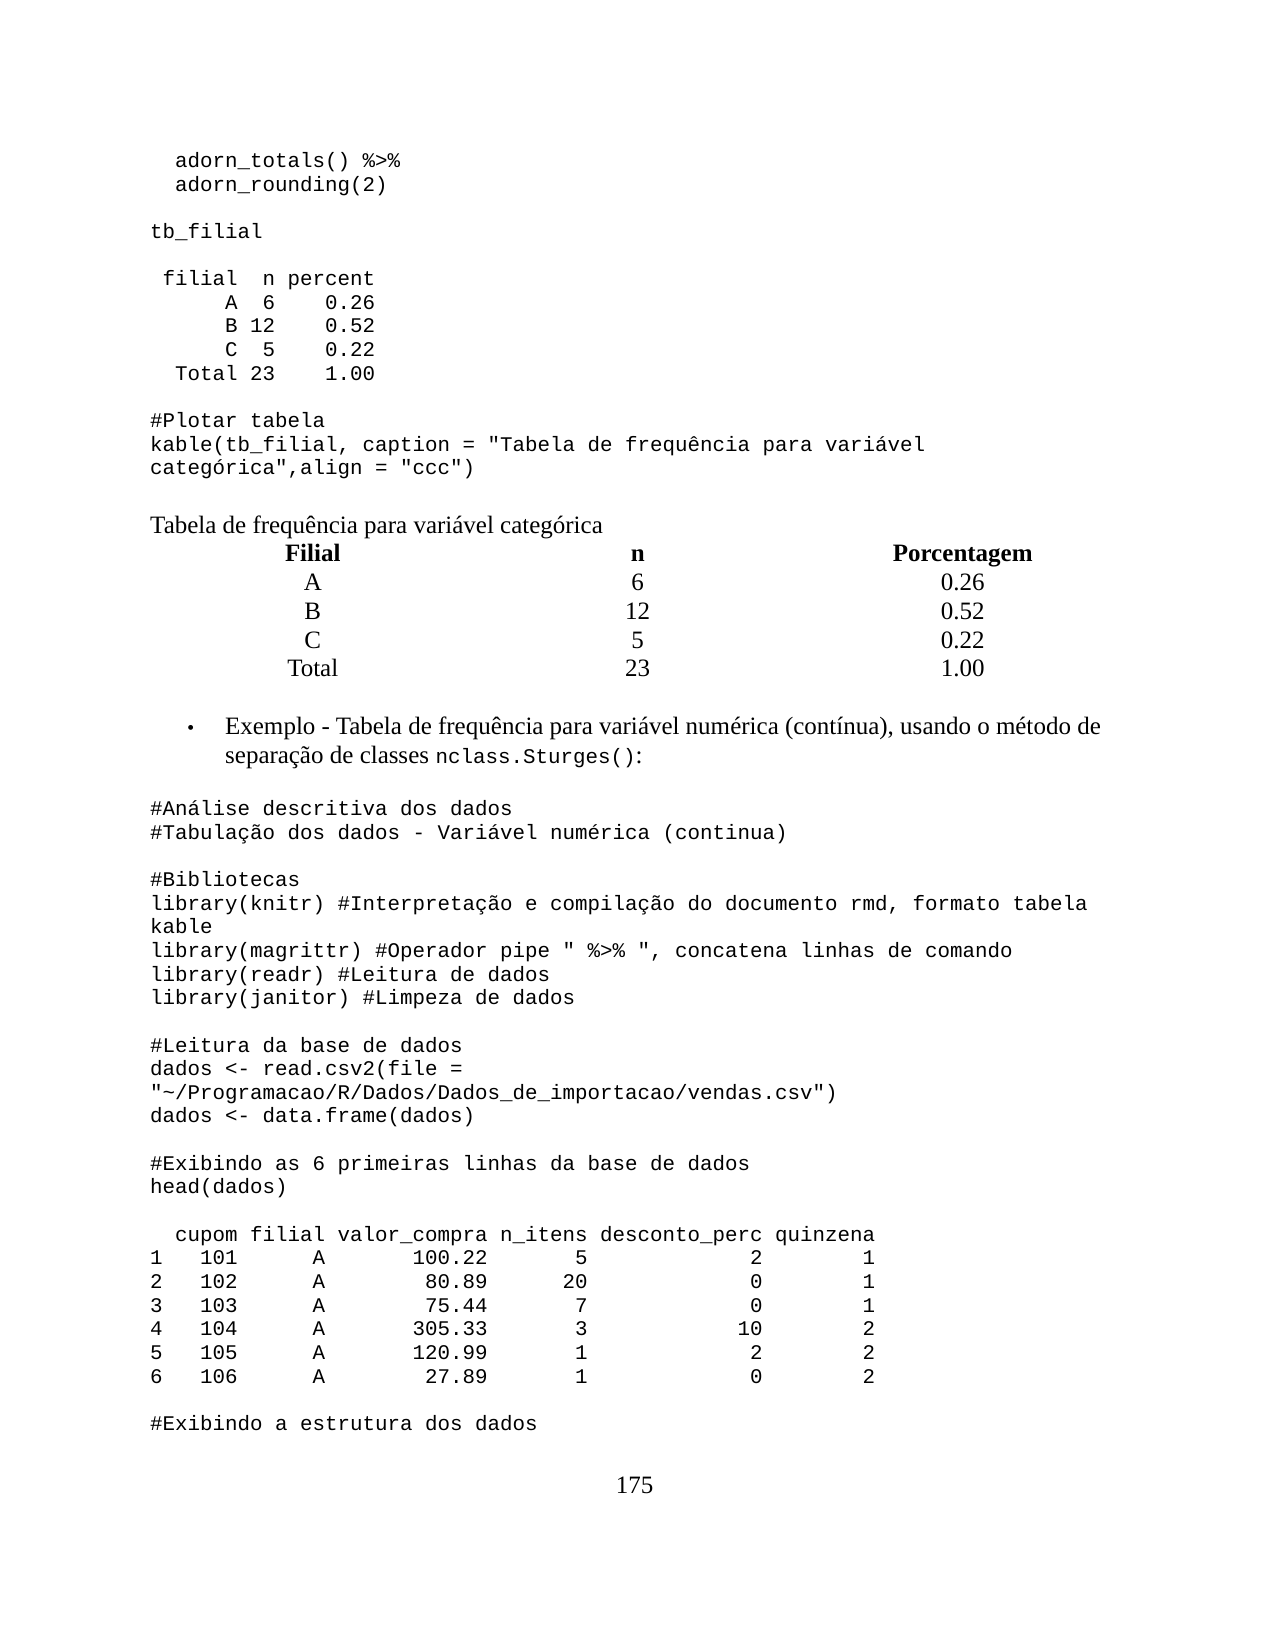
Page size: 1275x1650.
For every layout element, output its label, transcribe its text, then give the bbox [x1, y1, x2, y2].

table_cell 1.00 [800, 654, 1125, 682]
table_cell 0.26 [800, 567, 1125, 596]
text 6 106 A 27.89 1 0 2 [150, 1366, 1125, 1389]
text #Tabulação dos dados - Variável numérica (continua) [150, 822, 1125, 845]
text #Plotar tabela [150, 410, 1125, 434]
table_header n [475, 539, 800, 567]
table_cell 6 [475, 567, 800, 596]
text #Análise descritiva dos dados [150, 798, 1125, 822]
text 4 104 A 305.33 3 10 2 [150, 1318, 1125, 1342]
text library(readr) #Leitura de dados [150, 964, 1125, 987]
table_cell A [150, 567, 475, 596]
table_cell 0.52 [800, 596, 1125, 625]
text filial n percent [150, 268, 1125, 292]
text #Exibindo as 6 primeiras linhas da base de dados [150, 1153, 1125, 1176]
text kable(tb_filial, caption = "Tabela de frequência para variável categórica",align = "ccc") [150, 434, 1125, 481]
text 2 102 A 80.89 20 0 1 [150, 1271, 1125, 1295]
text Total 23 1.00 [150, 363, 1125, 386]
table_header Filial [150, 539, 475, 567]
text 5 105 A 120.99 1 2 2 [150, 1342, 1125, 1366]
text library(janitor) #Limpeza de dados [150, 987, 1125, 1011]
text Tabela de frequência para variável categórica [150, 510, 1125, 538]
text #Bibliotecas [150, 869, 1125, 893]
text 1 101 A 100.22 5 2 1 [150, 1247, 1125, 1271]
text tb_filial [150, 221, 1125, 244]
list Exemplo - Tabela de frequência para variável numérica (contínua), usando o método de separação de classes nclass.Sturges(): [187, 711, 1125, 798]
table_cell 5 [475, 625, 800, 653]
text adorn_totals() %>% [150, 150, 1125, 174]
text C 5 0.22 [150, 339, 1125, 363]
text #Exibindo a estrutura dos dados [150, 1413, 1125, 1437]
table_cell 0.22 [800, 625, 1125, 653]
table_cell C [150, 625, 475, 653]
text dados <- read.csv2(file = "~/Programacao/R/Dados/Dados_de_importacao/vendas.csv") [150, 1058, 1125, 1106]
table_cell 23 [475, 654, 800, 682]
text library(knitr) #Interpretação e compilação do documento rmd, formato tabela kable [150, 893, 1125, 940]
text dados <- data.frame(dados) [150, 1106, 1125, 1129]
text A 6 0.26 [150, 292, 1125, 316]
text 3 103 A 75.44 7 0 1 [150, 1295, 1125, 1318]
text B 12 0.52 [150, 316, 1125, 339]
table_header Porcentagem [800, 539, 1125, 567]
table_cell Total [150, 654, 475, 682]
text #Leitura da base de dados [150, 1034, 1125, 1058]
table_cell 12 [475, 596, 800, 625]
text cupom filial valor_compra n_itens desconto_perc quinzena [150, 1224, 1125, 1247]
text adorn_rounding(2) [150, 174, 1125, 197]
text library(magrittr) #Operador pipe " %>% ", concatena linhas de comando [150, 940, 1125, 964]
text head(dados) [150, 1176, 1125, 1200]
table_cell B [150, 596, 475, 625]
